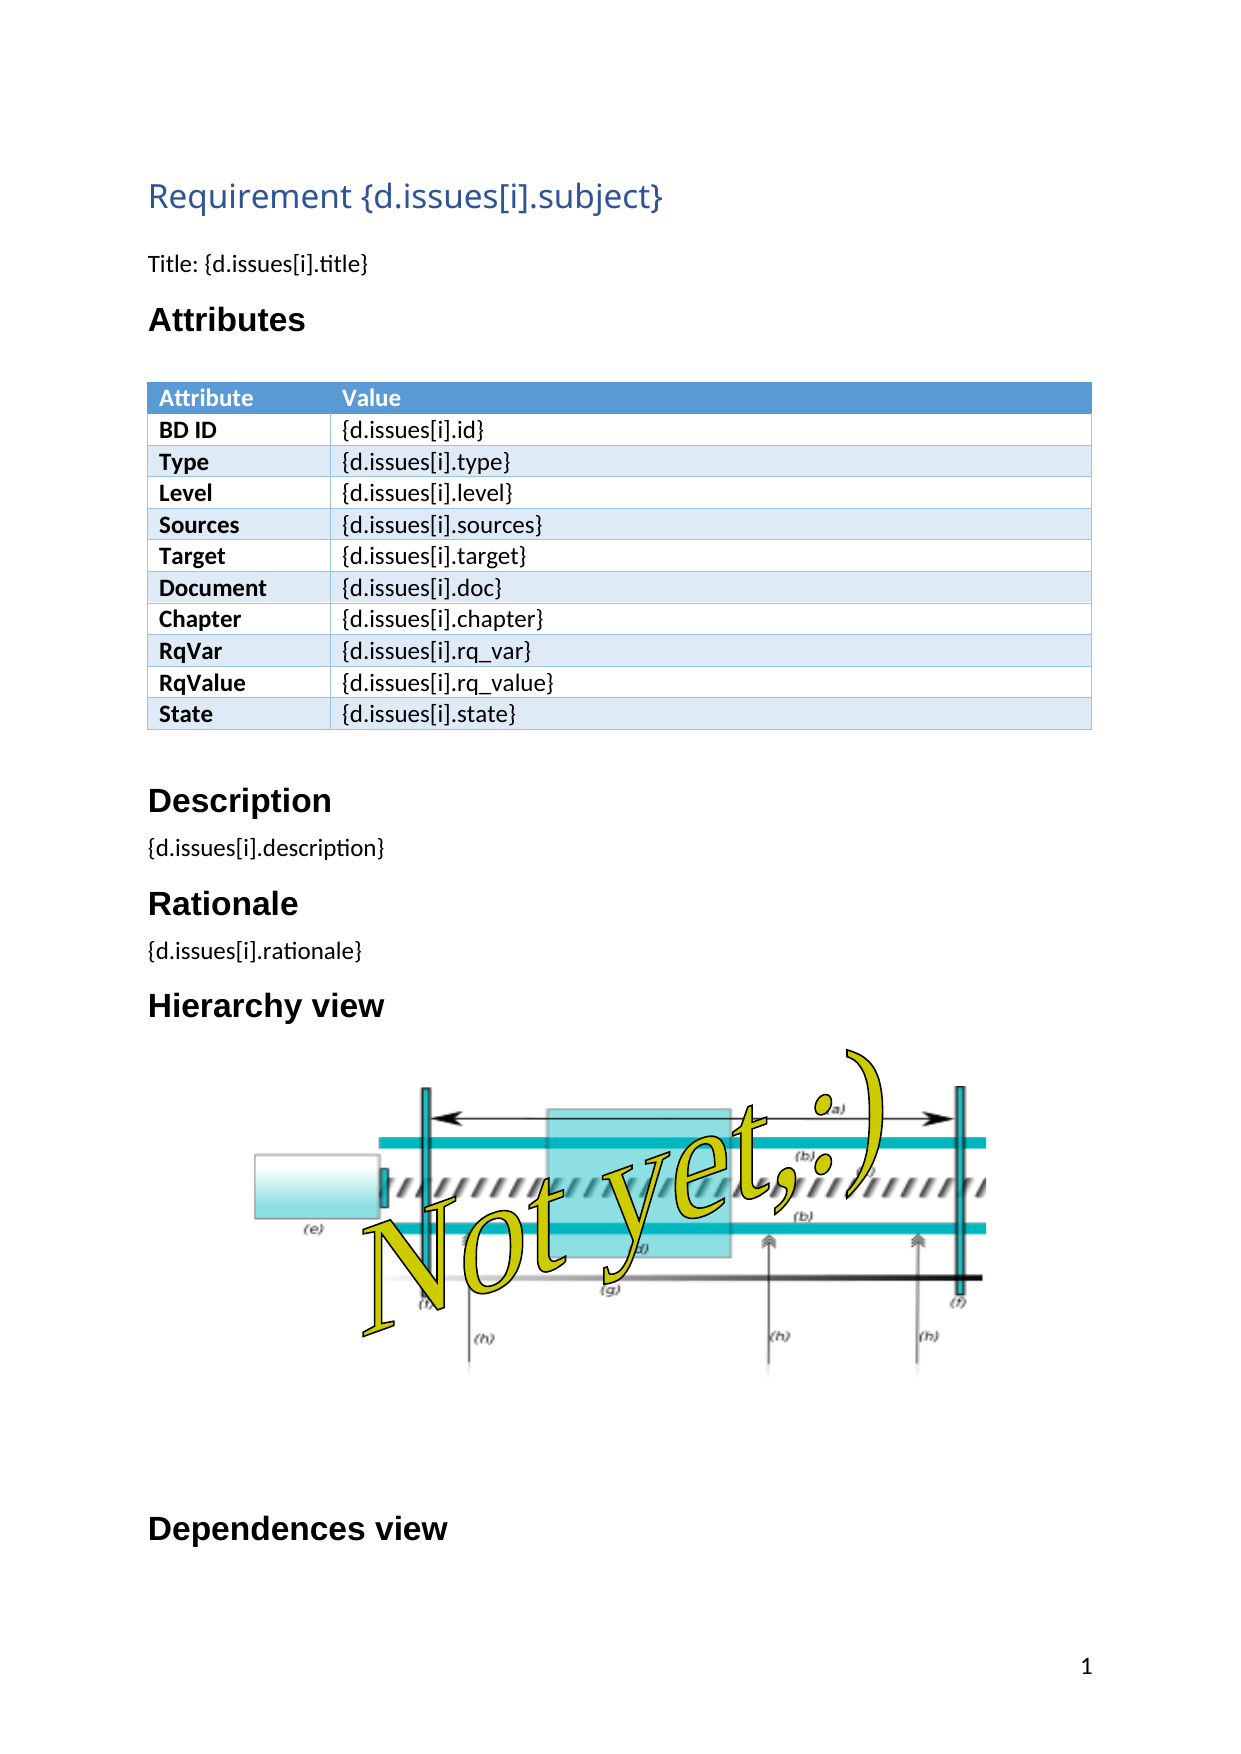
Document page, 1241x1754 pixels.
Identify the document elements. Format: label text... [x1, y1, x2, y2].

table_cell RqVar [148, 635, 330, 666]
text {d.issues[i].rationale} [148, 935, 1093, 965]
table_cell Level [148, 477, 330, 508]
table_cell {d.issues[i].sources} [331, 509, 1091, 539]
table_cell BD ID [148, 414, 330, 445]
table_cell Sources [148, 509, 330, 539]
subtitle Hierarchy view [148, 986, 1093, 1025]
subtitle Description [148, 781, 1093, 820]
table_cell Target [148, 540, 330, 571]
table_cell {d.issues[i].rq_value} [331, 667, 1091, 697]
table_cell Chapter [148, 604, 330, 634]
subtitle Dependences view [148, 1509, 1093, 1548]
table_cell {d.issues[i].target} [331, 540, 1091, 571]
table_cell {d.issues[i].rq_var} [331, 635, 1091, 666]
table_cell Document [148, 572, 330, 602]
table_cell {d.issues[i].id} [331, 414, 1091, 445]
text Title: {d.issues[i].title} [148, 248, 1093, 279]
table_cell {d.issues[i].type} [331, 446, 1091, 476]
table_cell Type [148, 446, 330, 476]
table_header Value [331, 383, 1091, 413]
table_cell {d.issues[i].doc} [331, 572, 1091, 602]
table_cell {d.issues[i].state} [331, 698, 1091, 729]
subtitle Rationale [148, 884, 1093, 922]
subtitle Attributes [148, 300, 1093, 338]
table_cell {d.issues[i].chapter} [331, 604, 1091, 634]
subtitle Requirement {d.issues[i].subject} [148, 173, 1093, 218]
table_header Attribute [148, 383, 330, 413]
table_cell RqValue [148, 667, 330, 697]
text {d.issues[i].description} [148, 832, 1093, 863]
picture [254, 1086, 987, 1381]
table_cell State [148, 698, 330, 729]
table_cell {d.issues[i].level} [331, 477, 1091, 508]
